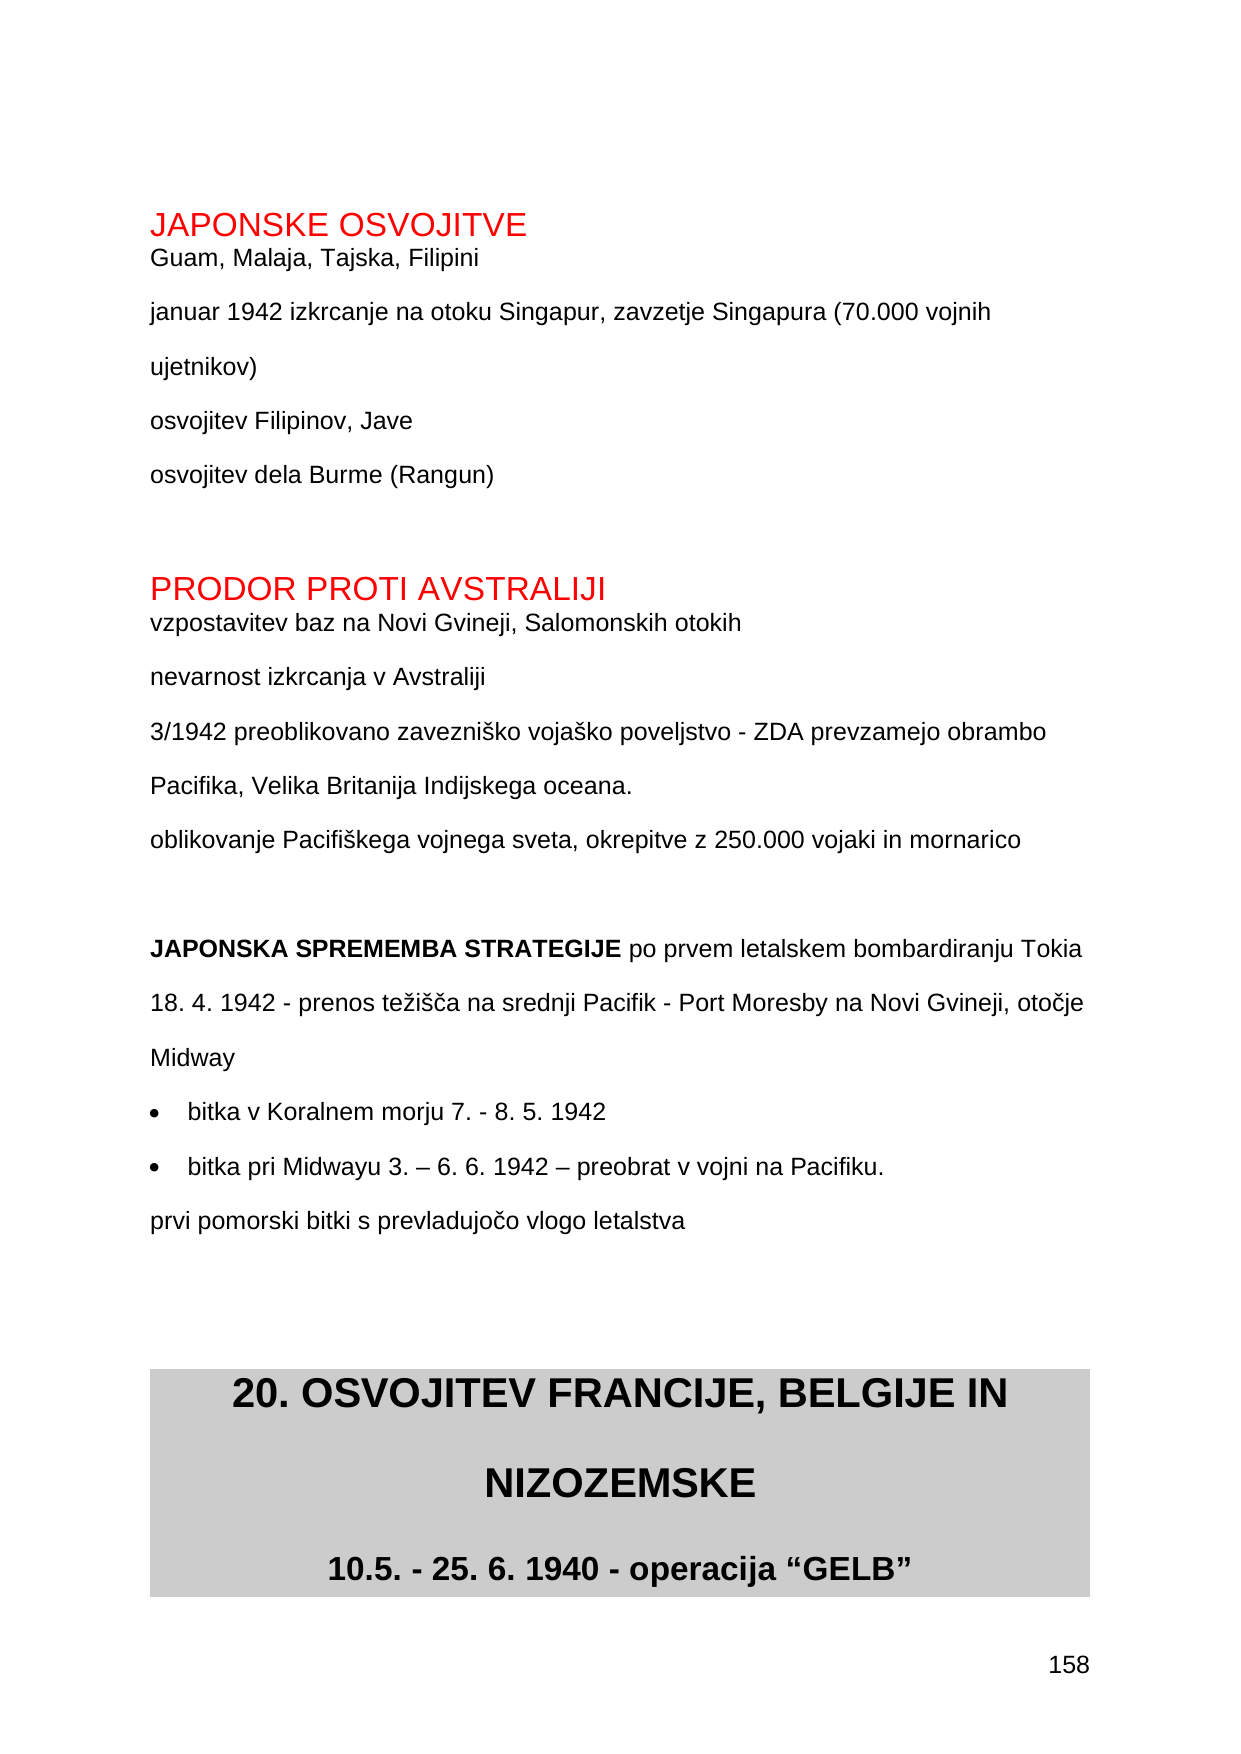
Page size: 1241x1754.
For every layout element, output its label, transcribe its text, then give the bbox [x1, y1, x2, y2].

text osvojitev Filipinov, Jave [150, 406, 1090, 442]
text JAPONSKA SPREMEMBA STRATEGIJE po prvem letalskem bombardiranju Tokia 18. 4. 1942 - prenos težišča na srednji Pacifik - Port Moresby na Novi Gvineji, otočje Midway [150, 934, 1090, 1079]
text Guam, Malaja, Tajska, Filipini [150, 243, 1090, 279]
list bitka v Koralnem morju 7. - 8. 5. 1942 [150, 1097, 1090, 1133]
text 3/1942 preoblikovano zavezniško vojaško poveljstvo - ZDA prevzamejo obrambo Pacifika, Velika Britanija Indijskega oceana. [150, 716, 1090, 807]
text oblikovanje Pacifiškega vojnega sveta, okrepitve z 250.000 vojaki in mornarico [150, 825, 1090, 861]
text nevarnost izkrcanja v Avstraliji [150, 662, 1090, 698]
text 20. OSVOJITEV FRANCIJE, BELGIJE IN NIZOZEMSKE [150, 1369, 1090, 1519]
text vzpostavitev baz na Novi Gvineji, Salomonskih otokih [150, 608, 1090, 644]
text osvojitev dela Burme (Rangun) [150, 460, 1090, 497]
list bitka pri Midwayu 3. – 6. 6. 1942 – preobrat v vojni na Pacifiku. [150, 1151, 1090, 1188]
subtitle PRODOR PROTI AVSTRALIJI [150, 569, 1090, 608]
text januar 1942 izkrcanje na otoku Singapur, zavzetje Singapura (70.000 vojnih ujetnikov) [150, 297, 1090, 388]
text prvi pomorski bitki s prevladujočo vlogo letalstva [150, 1206, 1090, 1242]
text 10.5. - 25. 6. 1940 - operacija “GELB” [150, 1548, 1090, 1597]
subtitle JAPONSKE OSVOJITVE [150, 204, 1090, 243]
